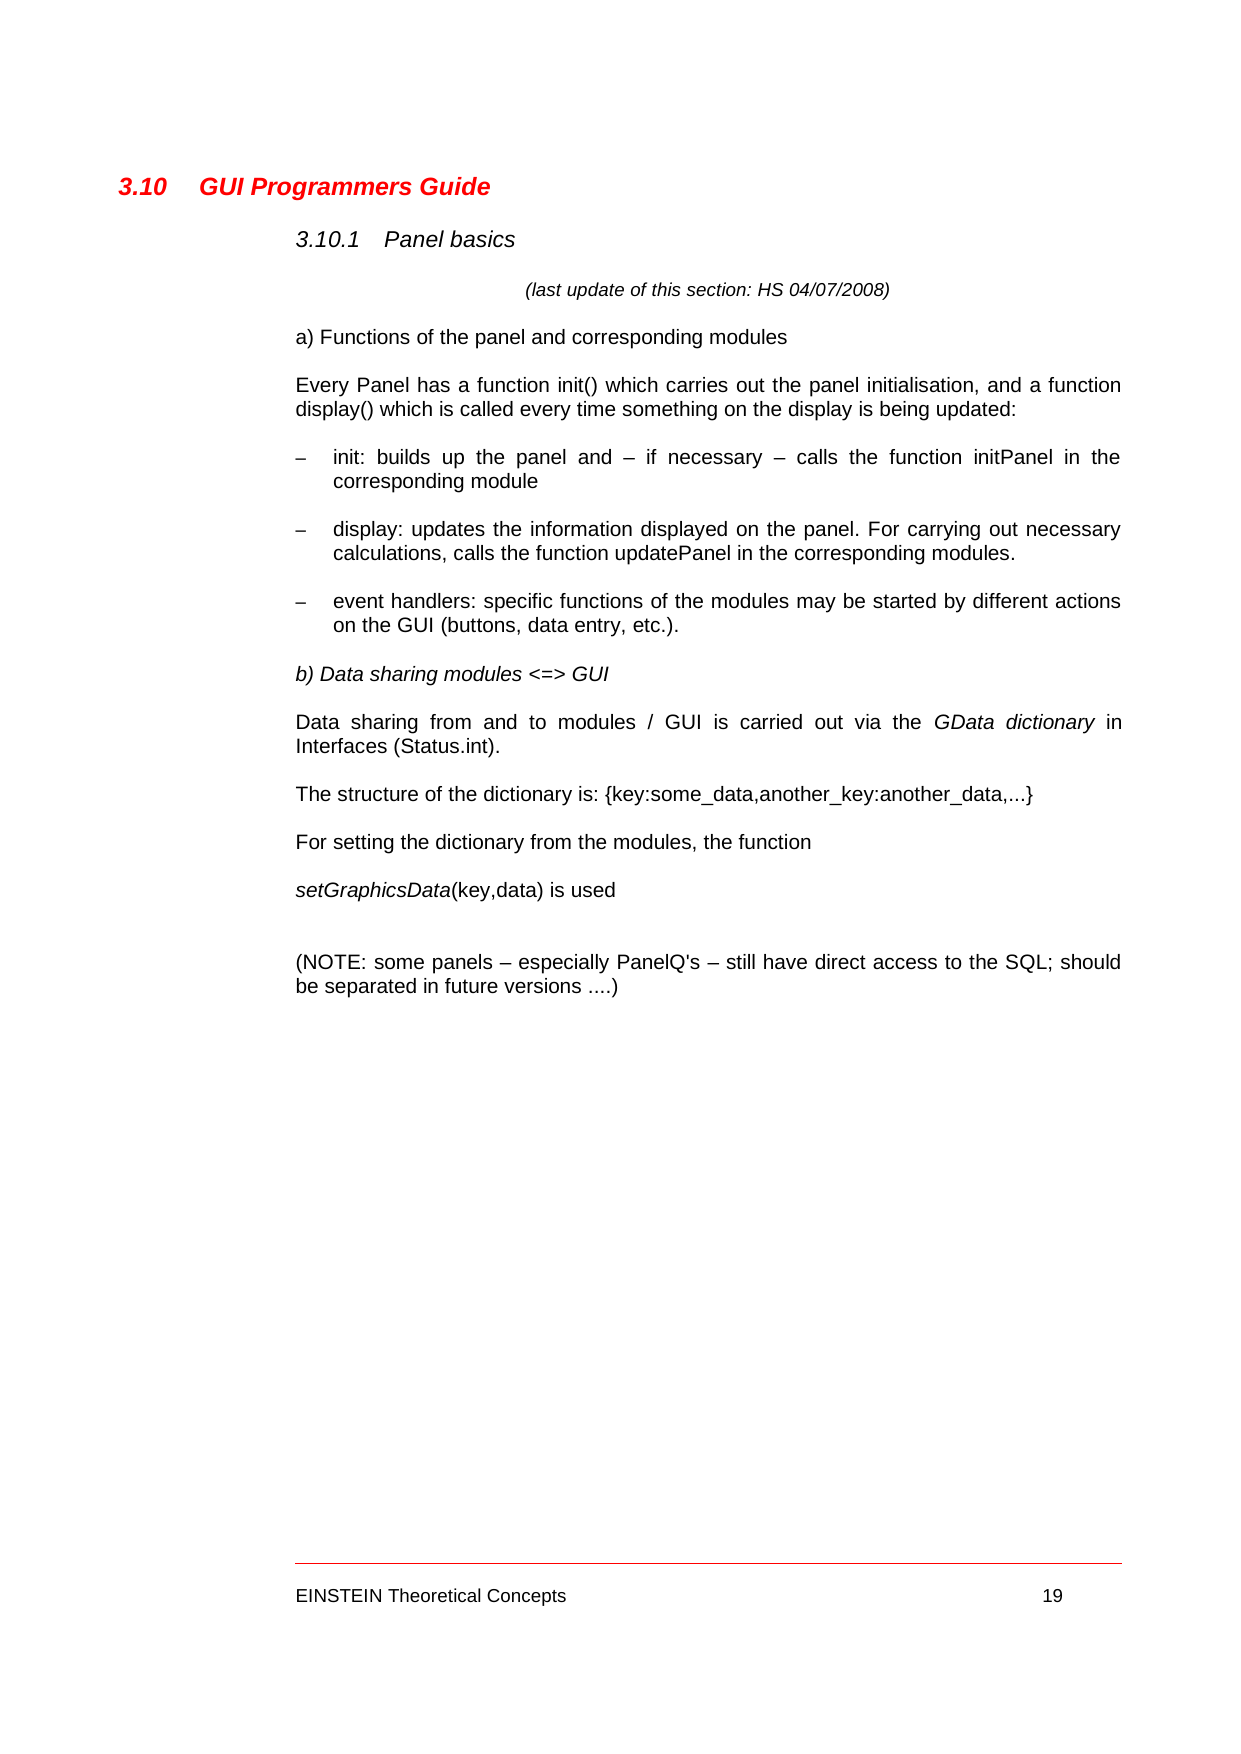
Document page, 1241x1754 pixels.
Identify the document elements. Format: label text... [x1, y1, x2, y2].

text b) Data sharing modules <=> GUI [295, 662, 1122, 686]
list init: builds up the panel and – if necessary – calls the function initPanel in the corresponding module [295, 445, 1122, 493]
text Data sharing from and to modules / GUI is carried out via the GData dictionary in Interfaces (Status.int). [295, 710, 1122, 758]
text The structure of the dictionary is: {key:some_data,another_key:another_data,...} [295, 782, 1122, 806]
text (NOTE: some panels – especially PanelQ's – still have direct access to the SQL; should be separated in future versions ....) [295, 950, 1122, 998]
text (last update of this section: HS 04/07/2008) [295, 279, 1122, 301]
text Every Panel has a function init() which carries out the panel initialisation, and a function display() which is called every time something on the display is being updated: [295, 373, 1122, 421]
subtitle Panel basics [295, 225, 1122, 252]
list display: updates the information displayed on the panel. For carrying out necessary calculations, calls the function updatePanel in the corresponding modules. [295, 517, 1122, 565]
subtitle GUI Programmers Guide [118, 172, 1122, 201]
text setGraphicsData(key,data) is used [295, 878, 1122, 902]
list event handlers: specific functions of the modules may be started by different actions on the GUI (buttons, data entry, etc.). [295, 589, 1122, 637]
text For setting the dictionary from the modules, the function [295, 830, 1122, 854]
text a) Functions of the panel and corresponding modules [295, 325, 1122, 349]
